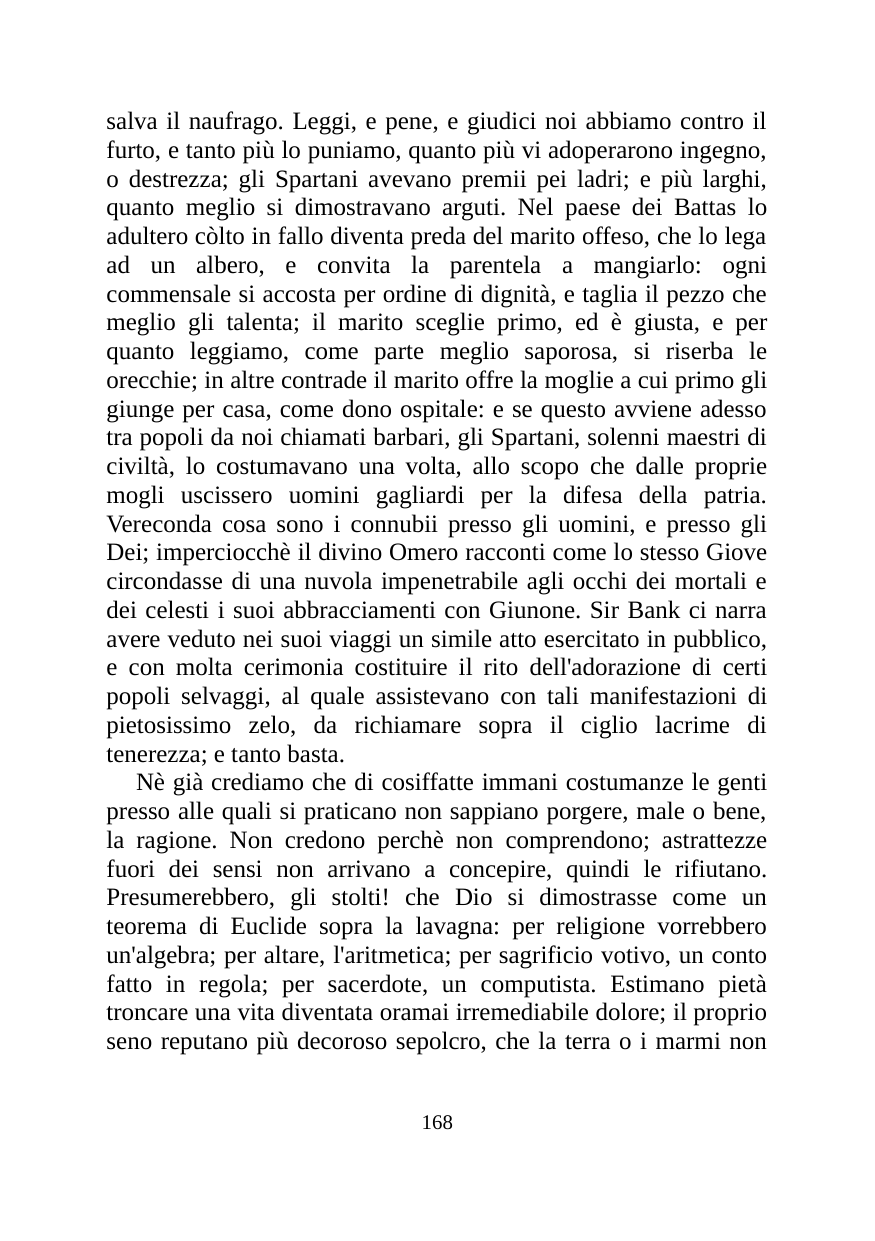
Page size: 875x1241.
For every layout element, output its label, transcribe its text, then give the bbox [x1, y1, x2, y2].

text salva il naufrago. Leggi, e pene, e giudici noi abbiamo contro il furto, e tanto più lo puniamo, quanto più vi adoperarono ingegno, o destrezza; gli Spartani avevano premii pei ladri; e più larghi, quanto meglio si dimostravano arguti. Nel paese dei Battas lo adultero còlto in fallo diventa preda del marito offeso, che lo lega ad un albero, e convita la parentela a mangiarlo: ogni commensale si accosta per ordine di dignità, e taglia il pezzo che meglio gli talenta; il marito sceglie primo, ed è giusta, e per quanto leggiamo, come parte meglio saporosa, si riserba le orecchie; in altre contrade il marito offre la moglie a cui primo gli giunge per casa, come dono ospitale: e se questo avviene adesso tra popoli da noi chiamati barbari, gli Spartani, solenni maestri di civiltà, lo costumavano una volta, allo scopo che dalle proprie mogli uscissero uomini gagliardi per la difesa della patria. Vereconda cosa sono i connubii presso gli uomini, e presso gli Dei; imperciocchè il divino Omero racconti come lo stesso Giove circondasse di una nuvola impenetrabile agli occhi dei mortali e dei celesti i suoi abbracciamenti con Giunone. Sir Bank ci narra avere veduto nei suoi viaggi un simile atto esercitato in pubblico, e con molta cerimonia costituire il rito dell'adorazione di certi popoli selvaggi, al quale assistevano con tali manifestazioni di pietosissimo zelo, da richiamare sopra il ciglio lacrime di tenerezza; e tanto basta. [106, 106, 768, 767]
text Nè già crediamo che di cosiffatte immani costumanze le genti presso alle quali si praticano non sappiano porgere, male o bene, la ragione. Non credono perchè non comprendono; astrattezze fuori dei sensi non arrivano a concepire, quindi le rifiutano. Presumerebbero, gli stolti! che Dio si dimostrasse come un teorema di Euclide sopra la lavagna: per religione vorrebbero un'algebra; per altare, l'aritmetica; per sagrificio votivo, un conto fatto in regola; per sacerdote, un computista. Estimano pietà troncare una vita diventata oramai irremediabile dolore; il proprio seno reputano più decoroso sepolcro, che la terra o i marmi non [106, 767, 768, 1055]
